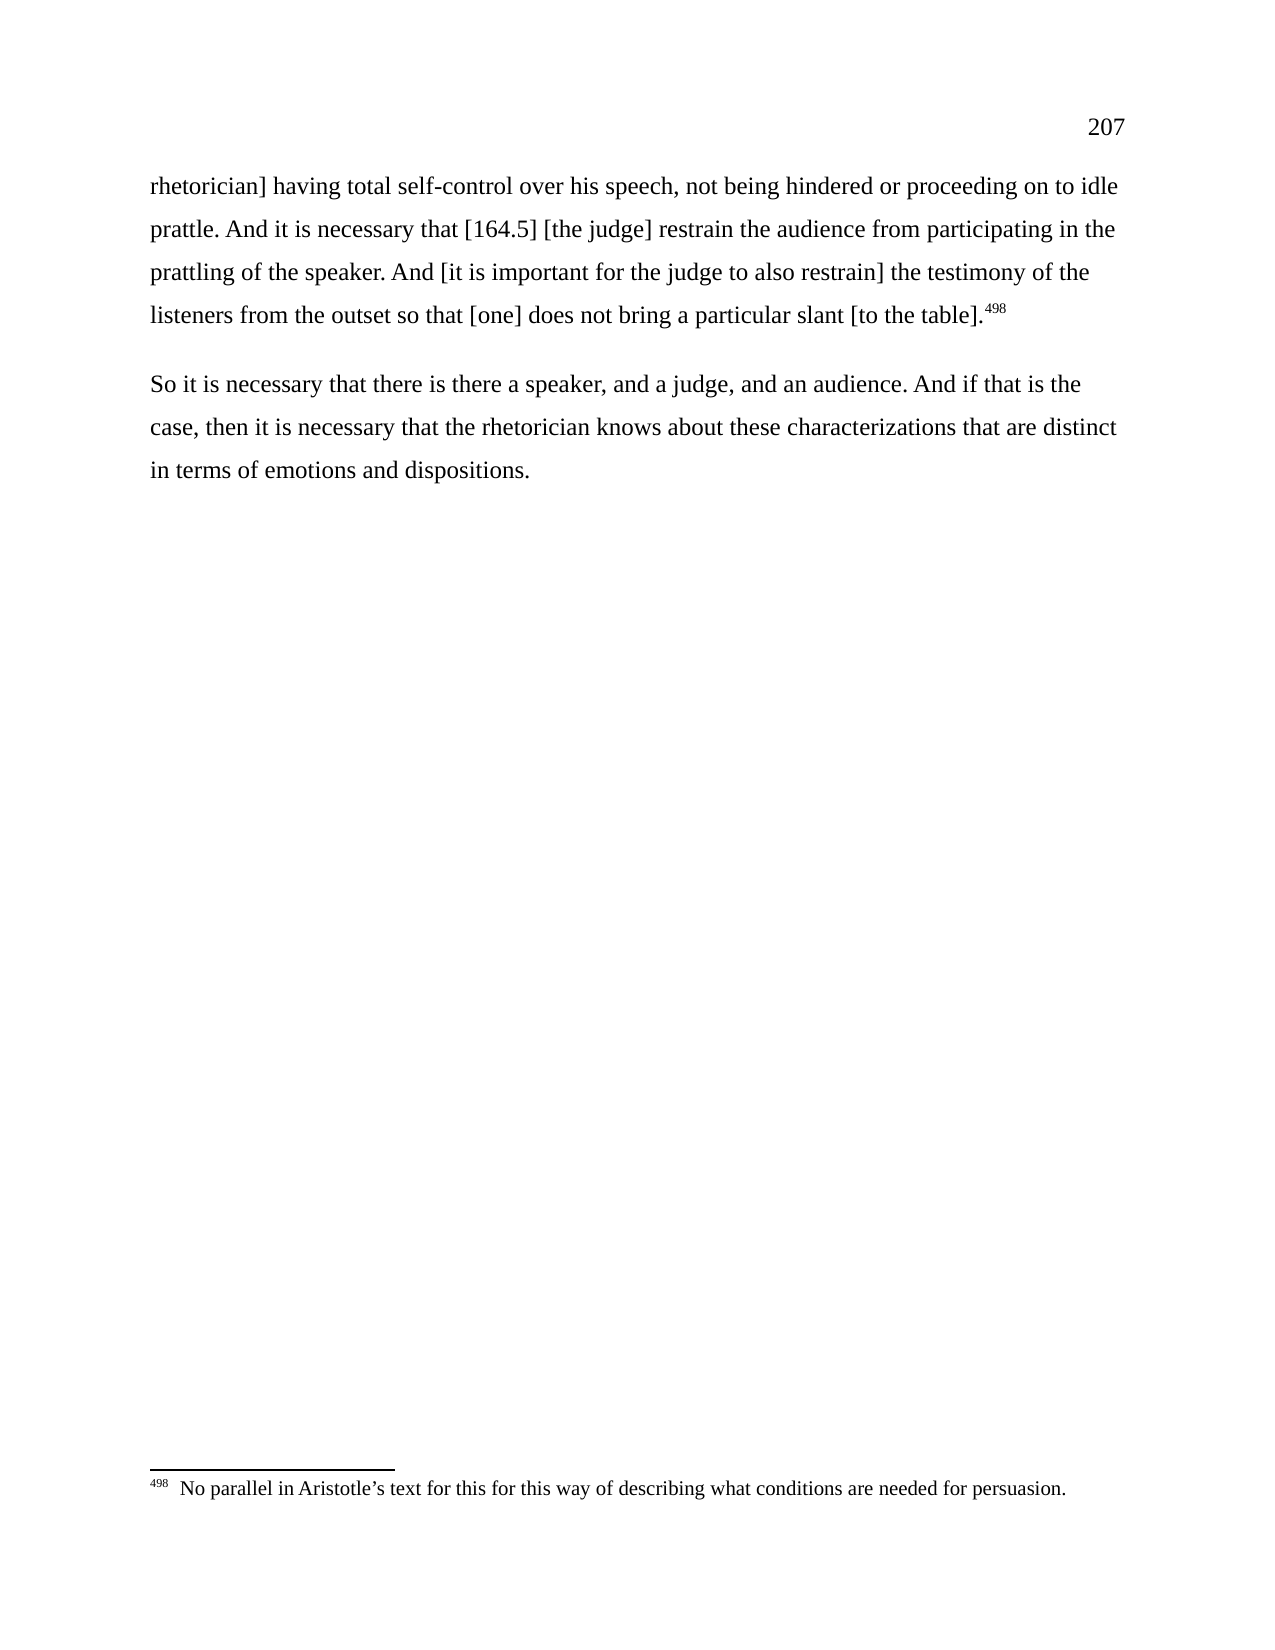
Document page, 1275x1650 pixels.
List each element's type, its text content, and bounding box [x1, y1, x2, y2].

text rhetorician] having total self-control over his speech, not being hindered or proceeding on to idle prattle. And it is necessary that [164.5] [the judge] restrain the audience from participating in the prattling of the speaker. And [it is important for the judge to also restrain] the testimony of the listeners from the outset so that [one] does not bring a particular slant [to the table]. [150, 171, 1125, 329]
text No parallel in Aristotle’s text for this for this way of describing what conditions are needed for persuasion. [150, 1476, 1125, 1500]
text So it is necessary that there is there a speaker, and a judge, and an audience. And if that is the case, then it is necessary that the rhetorician knows about these characterizations that are distinct in terms of emotions and dispositions. [150, 369, 1125, 484]
